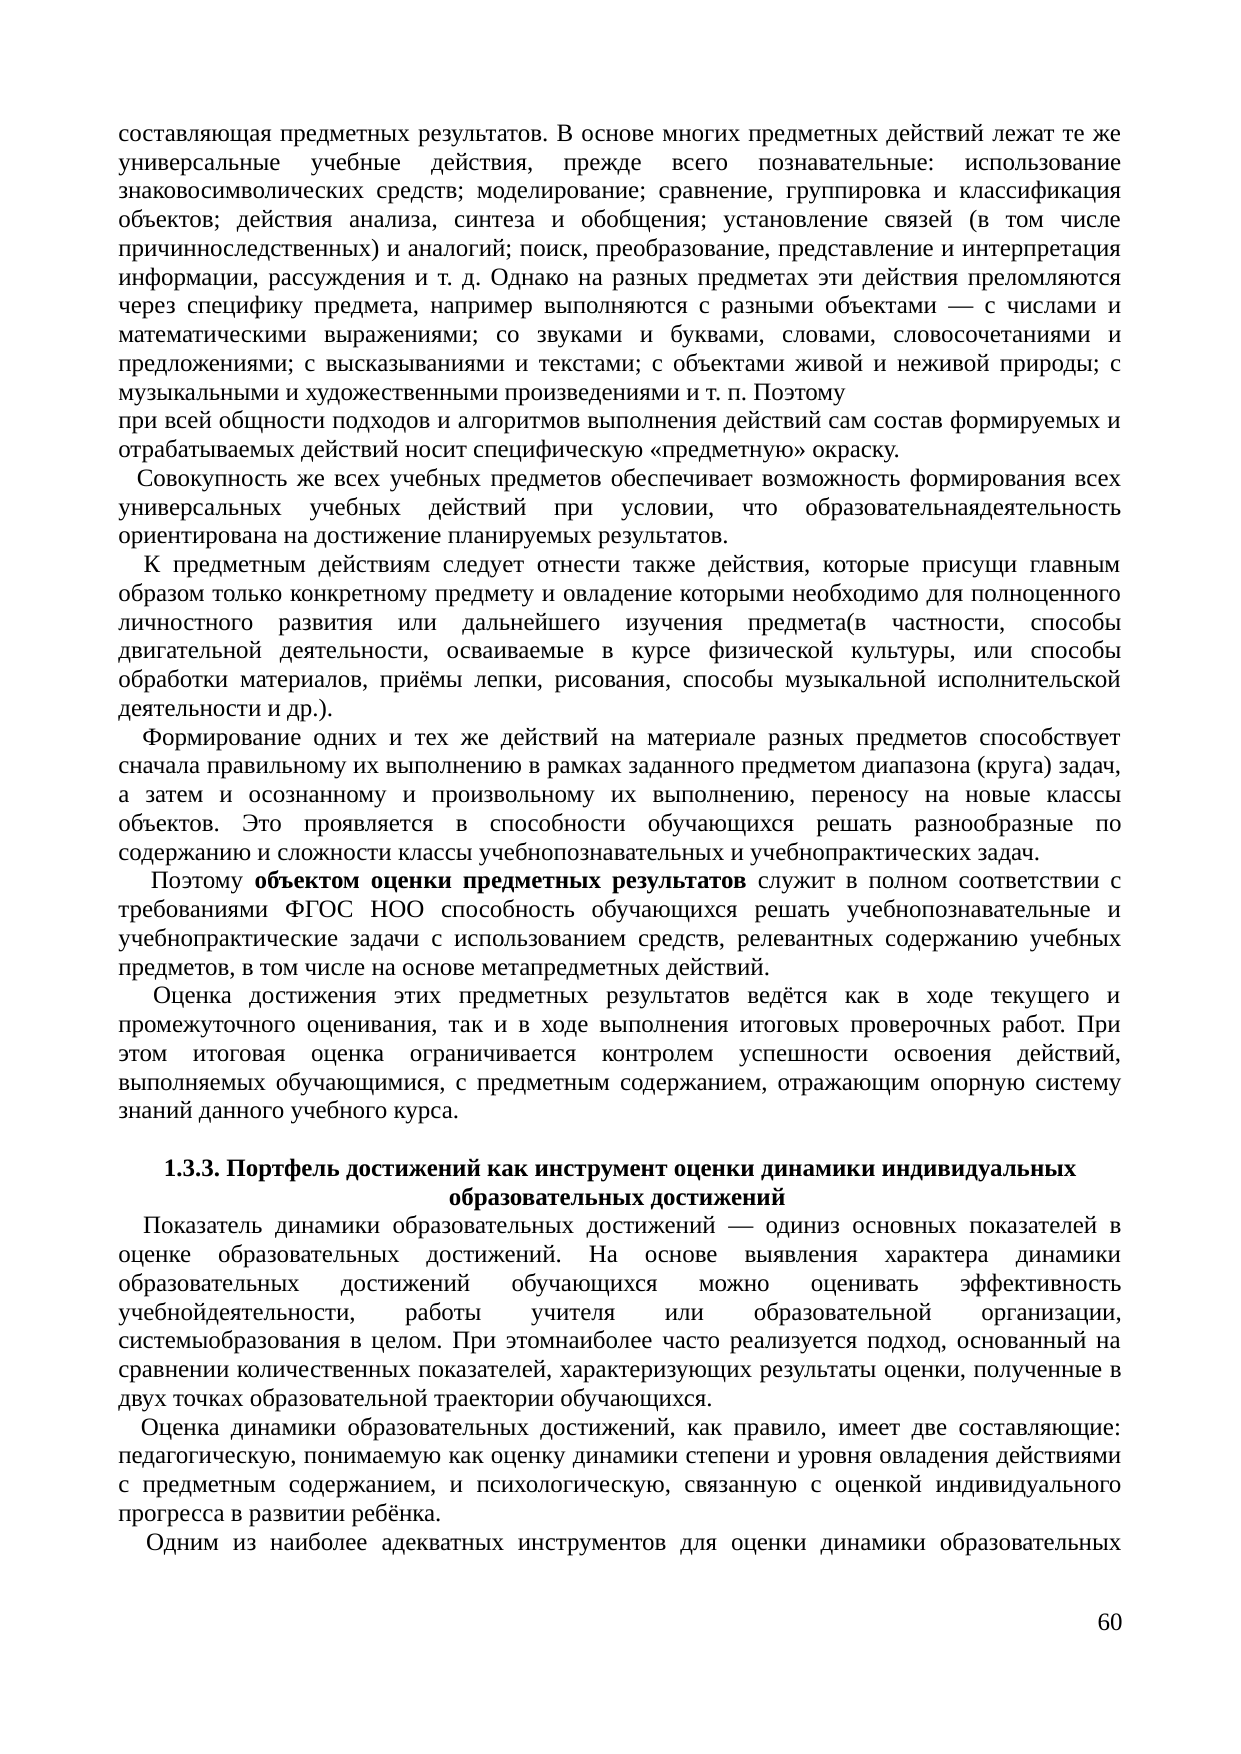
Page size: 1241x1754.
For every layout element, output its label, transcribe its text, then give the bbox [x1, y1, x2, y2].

text Одним из наиболее адекватных инструментов для оценки динамики образовательных [118, 1527, 1122, 1556]
text Показатель динамики образовательных достижений — одиниз основных показателей в оценке образовательных достижений. На основе выявления характера динамики образовательных достижений обучающихся можно оценивать эффективность учебнойдеятельности, работы учителя или образовательной организации, системыобразования в целом. При этомнаиболее часто реализуется подход, основанный на сравнении количественных показателей, характеризующих результаты оценки, полученные в двух точках образовательной траектории обучающихся. [118, 1211, 1122, 1412]
text Совокупность же всех учебных предметов обеспечивает возможность формирования всех универсальных учебных действий при условии, что образовательнаядеятельность ориентирована на достижение планируемых результатов. [118, 463, 1122, 549]
text при всей общности подходов и алгоритмов выполнения действий сам состав формируемых и отрабатываемых действий носит специфическую «предметную» окраску. [118, 406, 1122, 463]
text Поэтому объектом оценки предметных результатов служит в полном соответствии с требованиями ФГОС НОО способность обучающихся решать учебнопознавательные и учебнопрактические задачи с использованием средств, релевантных содержанию учебных предметов, в том числе на основе метапредметных действий. [118, 866, 1122, 981]
text К предметным действиям следует отнести также действия, которые присущи главным образом только конкретному предмету и овладение которыми необходимо для полноценного личностного развития или дальнейшего изучения предмета(в частности, способы двигательной деятельности, осваиваемые в курсе физической культуры, или способы обработки материалов, приёмы лепки, рисования, способы музыкальной исполнительской деятельности и др.). [118, 549, 1122, 722]
text Оценка динамики образовательных достижений, как правило, имеет две составляющие: педагогическую, понимаемую как оценку динамики степени и уровня овладения действиями с предметным содержанием, и психологическую, связанную с оценкой индивидуального прогресса в развитии ребёнка. [118, 1412, 1122, 1527]
text Формирование одних и тех же действий на материале разных предметов способствует сначала правильному их выполнению в рамках заданного предметом диапазона (круга) задач, а затем и осознанному и произвольному их выполнению, переносу на новые классы объектов. Это проявляется в способности обучающихся решать разнообразные по содержанию и сложности классы учебнопознавательных и учебнопрактических задач. [118, 722, 1122, 866]
text Оценка достижения этих предметных результатов ведётся как в ходе текущего и промежуточного оценивания, так и в ходе выполнения итоговых проверочных работ. При этом итоговая оценка ограничивается контролем успешности освоения действий, выполняемых обучающимися, с предметным содержанием, отражающим опорную систему знаний данного учебного курса. [118, 981, 1122, 1124]
text составляющая предметных результатов. В основе многих предметных действий лежат те же универсальные учебные действия, прежде всего познавательные: использование знаковосимволических средств; моделирование; сравнение, группировка и классификация объектов; действия анализа, синтеза и обобщения; установление связей (в том числе причинноследственных) и аналогий; поиск, преобразование, представление и интерпретация информации, рассуждения и т. д. Однако на разных предметах эти действия преломляются через специфику предмета, например выполняются с разными объектами — с числами и математическими выражениями; со звуками и буквами, словами, словосочетаниями и предложениями; с высказываниями и текстами; с объектами живой и неживой природы; с музыкальными и художественными произведениями и т. п. Поэтому [118, 118, 1122, 406]
text 1.3.3. Портфель достижений как инструмент оценки динамики индивидуальных образовательных достижений [118, 1153, 1122, 1211]
